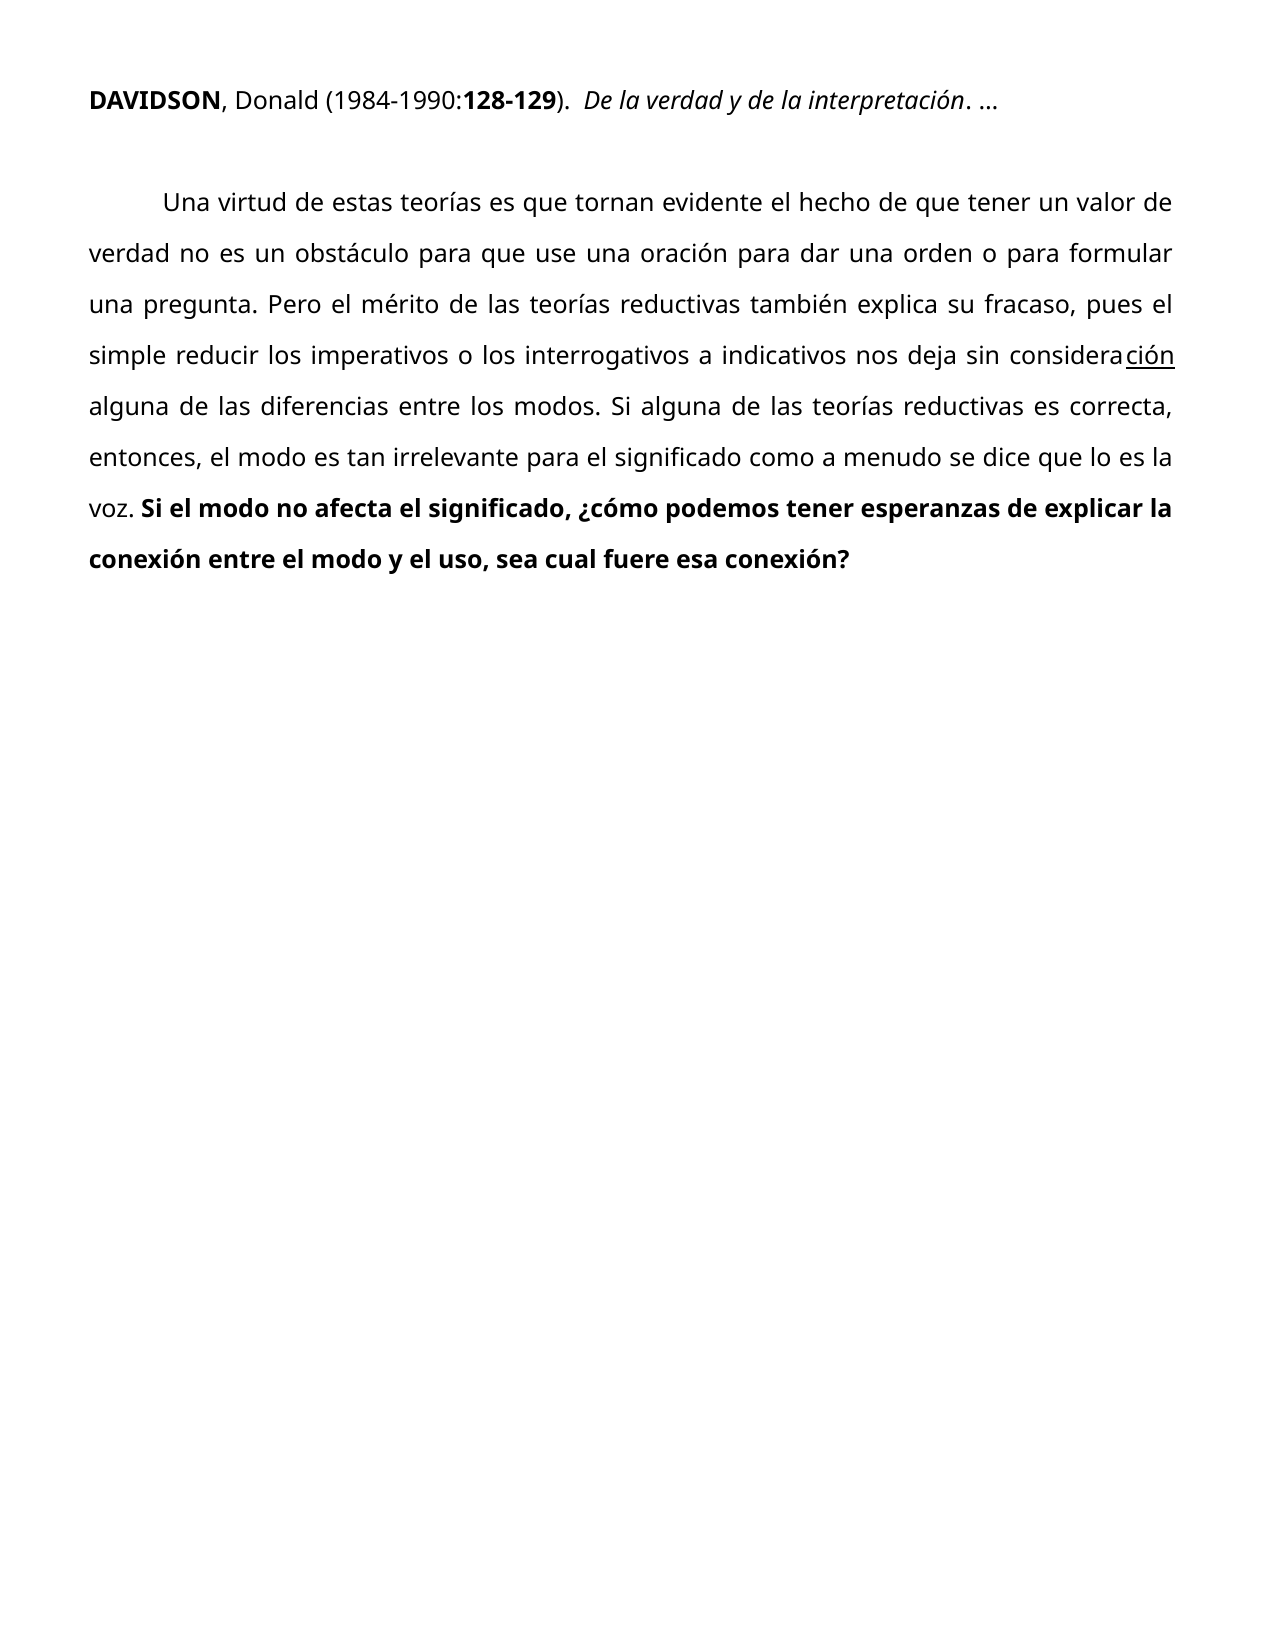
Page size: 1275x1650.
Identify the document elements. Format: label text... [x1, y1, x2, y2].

text DAVIDSON, Donald (1984-1990:128-129). De la verdad y de la interpretación. … [88, 83, 1174, 117]
text Una virtud de estas teorías es que tornan evidente el hecho de que tener un valor de verdad no es un obstáculo para que use una oración para dar una orden o para formular una pregunta. Pero el mérito de las teorías reductivas también explica su fracaso, pues el simple reducir los imperativos o los interrogativos a indicativos nos deja sin consideración alguna de las diferencias entre los modos. Si alguna de las teorías reductivas es correcta, entonces, el modo es tan irrelevante para el significado como a menudo se dice que lo es la voz. Si el modo no afecta el significado, ¿cómo podemos tener esperanzas de explicar la conexión entre el modo y el uso, sea cual fuere esa conexión? [88, 185, 1174, 576]
